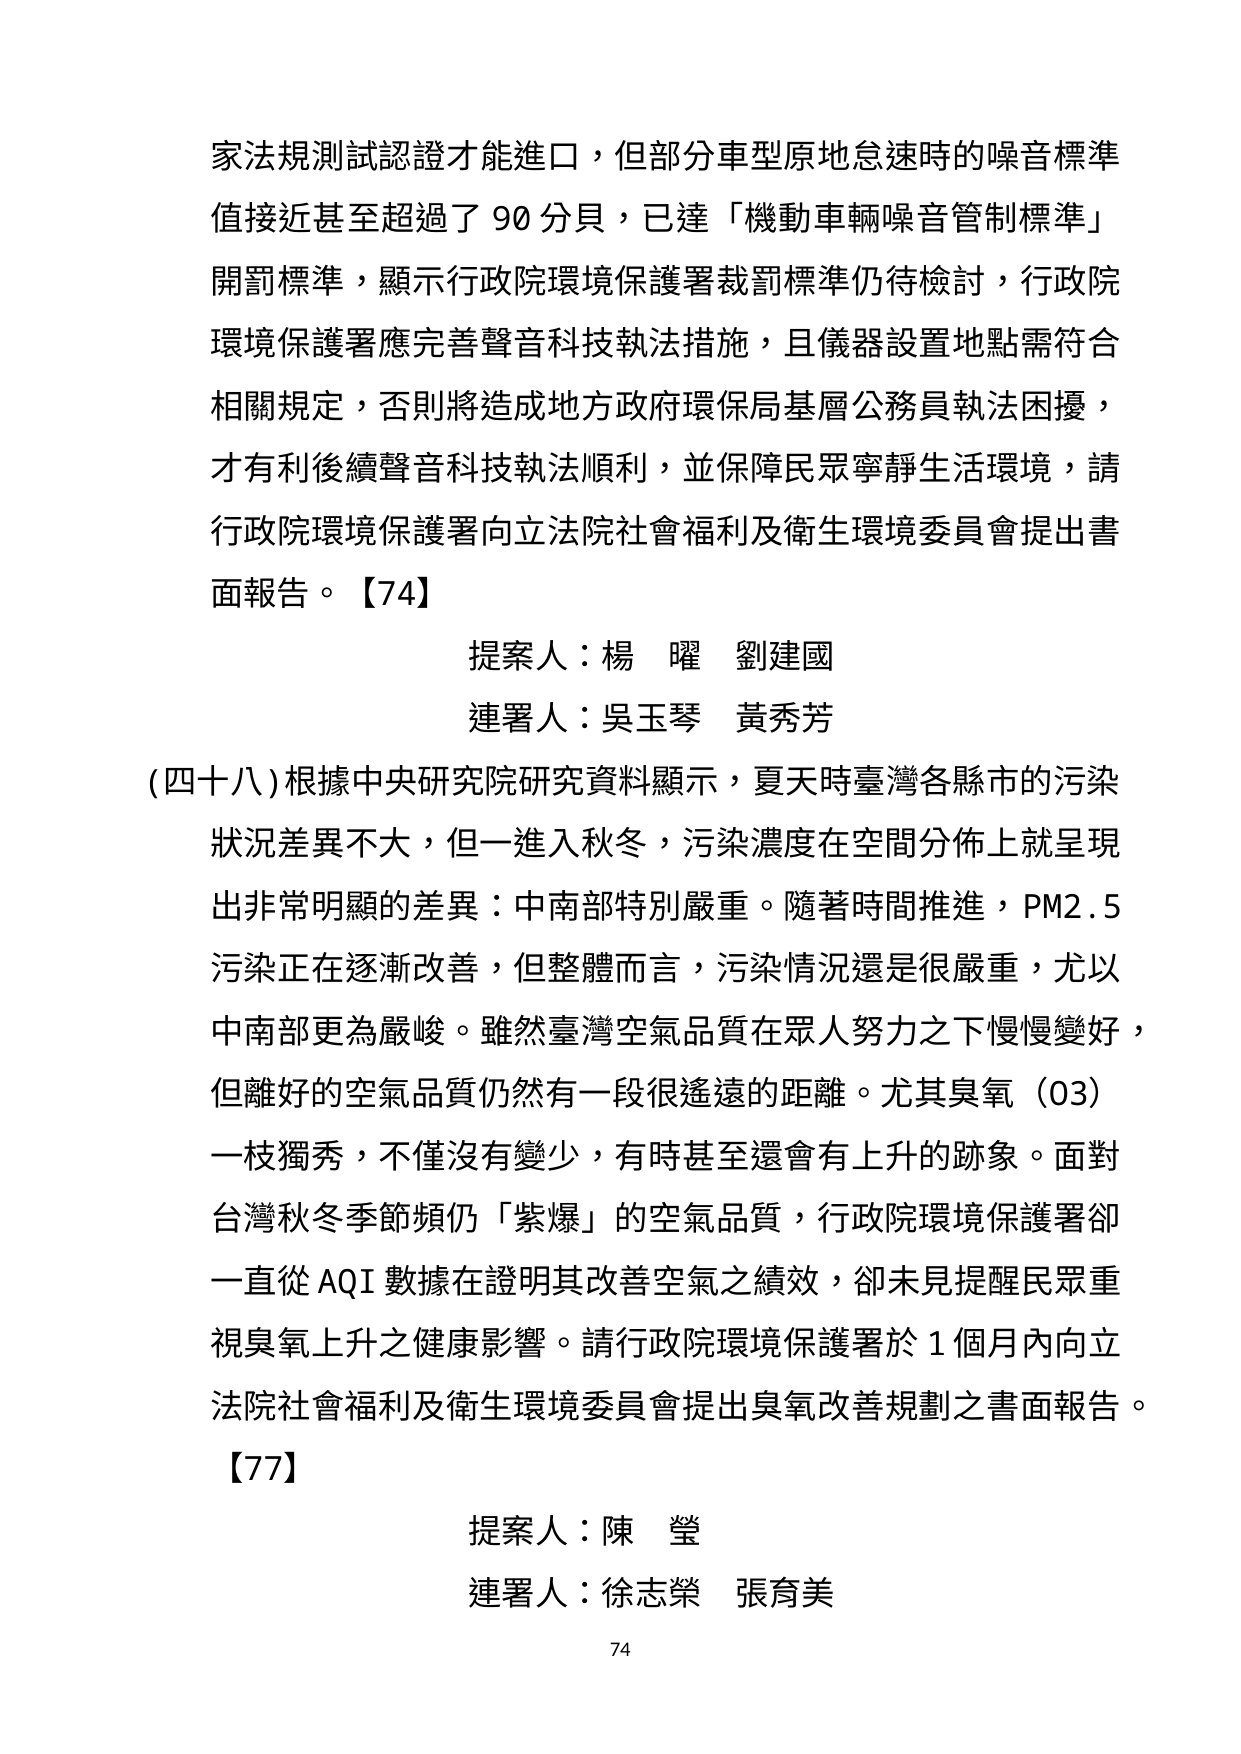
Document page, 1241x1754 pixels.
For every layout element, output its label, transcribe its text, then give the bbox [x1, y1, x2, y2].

text 連署人：徐志榮 張育美 [468, 1550, 1122, 1612]
text 家法規測試認證才能進口，但部分車型原地怠速時的噪音標準值接近甚至超過了90分貝，已達「機動車輛噪音管制標準」開罰標準，顯示行政院環境保護署裁罰標準仍待檢討，行政院環境保護署應完善聲音科技執法措施，且儀器設置地點需符合相關規定，否則將造成地方政府環保局基層公務員執法困擾，才有利後續聲音科技執法順利，並保障民眾寧靜生活環境，請行政院環境保護署向立法院社會福利及衛生環境委員會提出書面報告。【74】 [143, 112, 1122, 612]
text (四十八)根據中央研究院研究資料顯示，夏天時臺灣各縣市的污染狀況差異不大，但一進入秋冬，污染濃度在空間分佈上就呈現出非常明顯的差異：中南部特別嚴重。隨著時間推進，PM2.5污染正在逐漸改善，但整體而言，污染情況還是很嚴重，尤以中南部更為嚴峻。雖然臺灣空氣品質在眾人努力之下慢慢變好，但離好的空氣品質仍然有一段很遙遠的距離。尤其臭氧（O3）一枝獨秀，不僅沒有變少，有時甚至還會有上升的跡象。面對台灣秋冬季節頻仍「紫爆」的空氣品質，行政院環境保護署卻一直從AQI數據在證明其改善空氣之績效，卻未見提醒民眾重視臭氧上升之健康影響。請行政院環境保護署於1個月內向立法院社會福利及衛生環境委員會提出臭氧改善規劃之書面報告。【77】 [143, 737, 1122, 1487]
text 提案人：陳 瑩 [468, 1487, 1122, 1550]
text 提案人：楊 曜 劉建國 [468, 612, 1122, 675]
text 連署人：吳玉琴 黃秀芳 [468, 675, 1122, 737]
